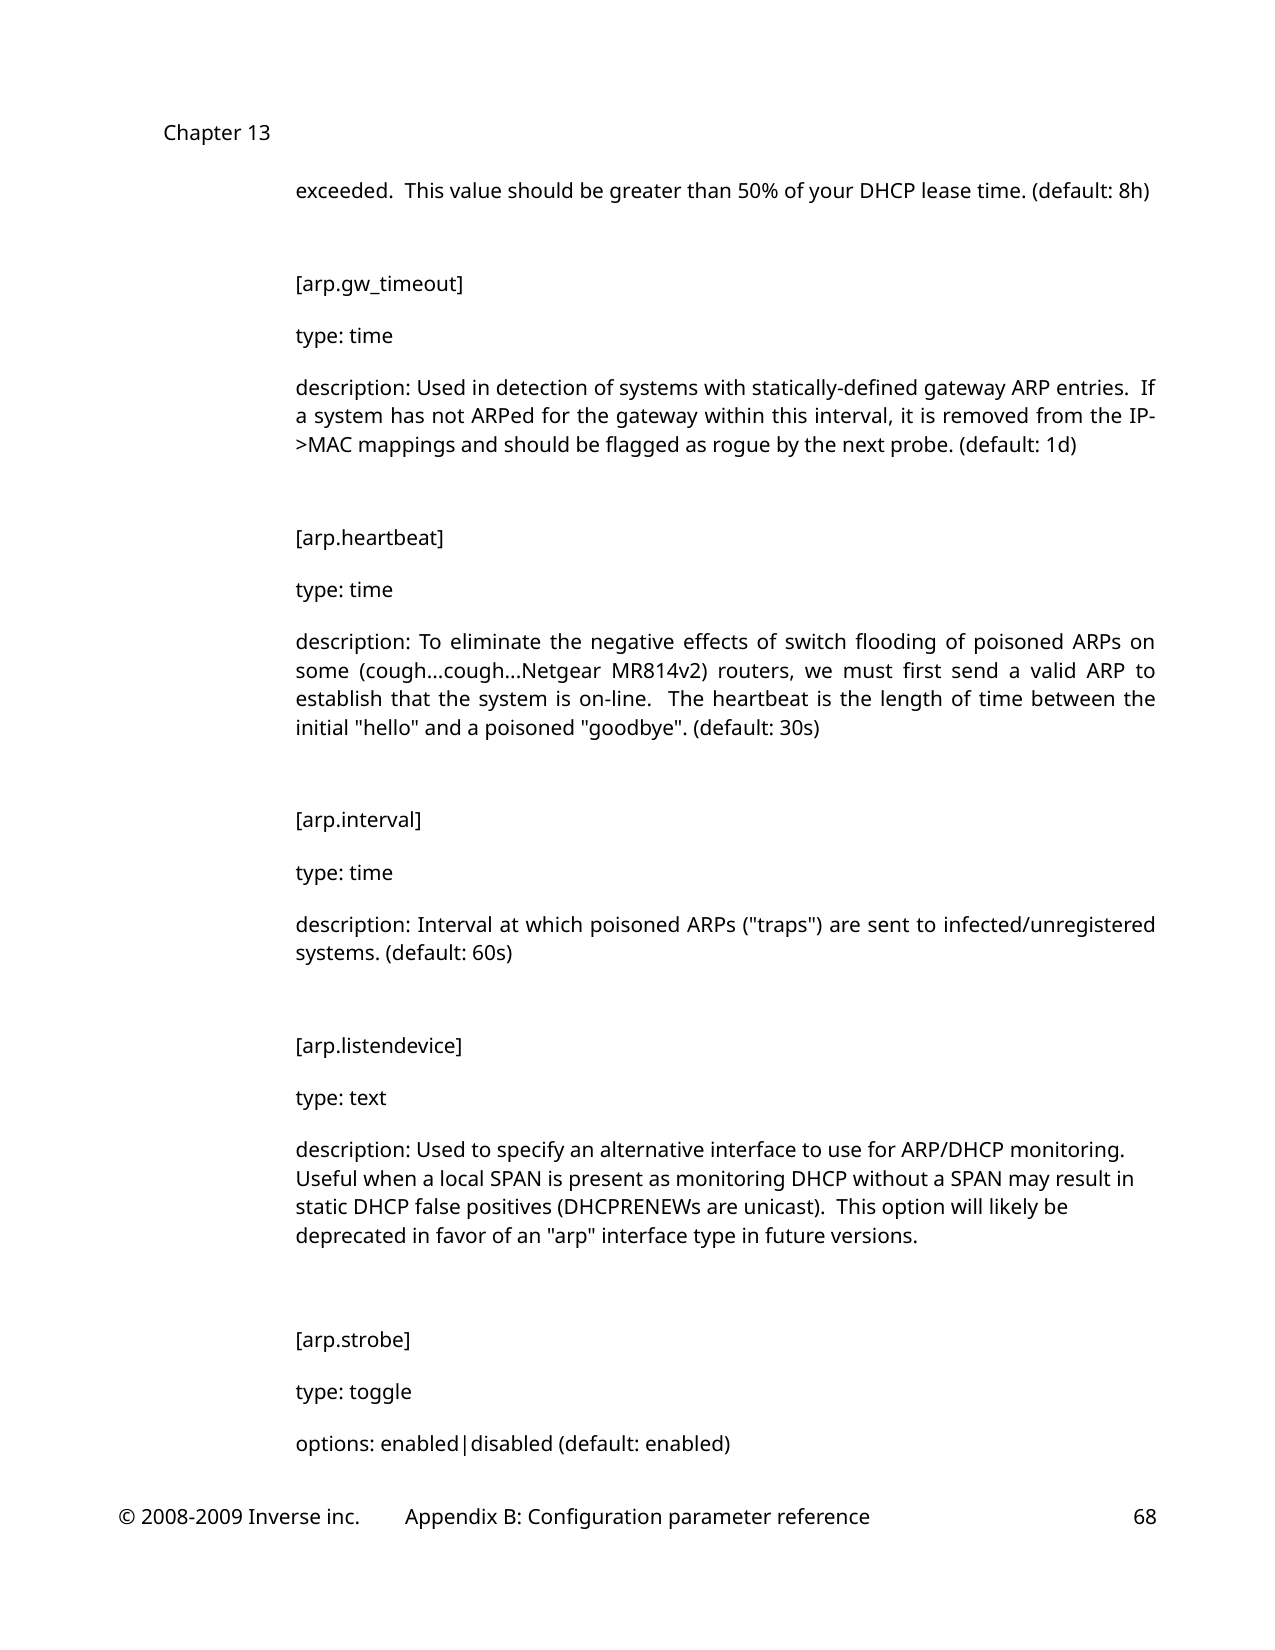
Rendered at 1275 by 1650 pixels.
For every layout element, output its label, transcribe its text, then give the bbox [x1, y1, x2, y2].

text exceeded. This value should be greater than 50% of your DHCP lease time. (default: 8h) [295, 176, 1157, 204]
text options: enabled|disabled (default: enabled) [295, 1429, 1157, 1457]
text description: Interval at which poisoned ARPs ("traps") are sent to infected/unregistered systems. (default: 60s) [295, 910, 1157, 967]
text description: Used in detection of systems with statically-defined gateway ARP entries. If a system has not ARPed for the gateway within this interval, it is removed from the IP->MAC mappings and should be flagged as rogue by the next probe. (default: 1d) [295, 373, 1157, 458]
text type: time [295, 321, 1157, 349]
text description: Used to specify an alternative interface to use for ARP/DHCP monitoring. Useful when a local SPAN is present as monitoring DHCP without a SPAN may result in static DHCP false positives (DHCPRENEWs are unicast). This option will likely be deprecated in favor of an "arp" interface type in future versions. [295, 1135, 1157, 1249]
text description: To eliminate the negative effects of switch flooding of poisoned ARPs on some (cough...cough...Netgear MR814v2) routers, we must first send a valid ARP to establish that the system is on-line. The heartbeat is the length of time between the initial "hello" and a poisoned "goodbye". (default: 30s) [295, 627, 1157, 741]
text [arp.gw_timeout] [295, 269, 1157, 297]
text [arp.listendevice] [295, 1031, 1157, 1060]
text [arp.heartbeat] [295, 523, 1157, 552]
text [arp.interval] [295, 806, 1157, 834]
text type: toggle [295, 1377, 1157, 1405]
text type: time [295, 858, 1157, 886]
text type: time [295, 575, 1157, 604]
text type: text [295, 1083, 1157, 1112]
text [arp.strobe] [295, 1325, 1157, 1353]
